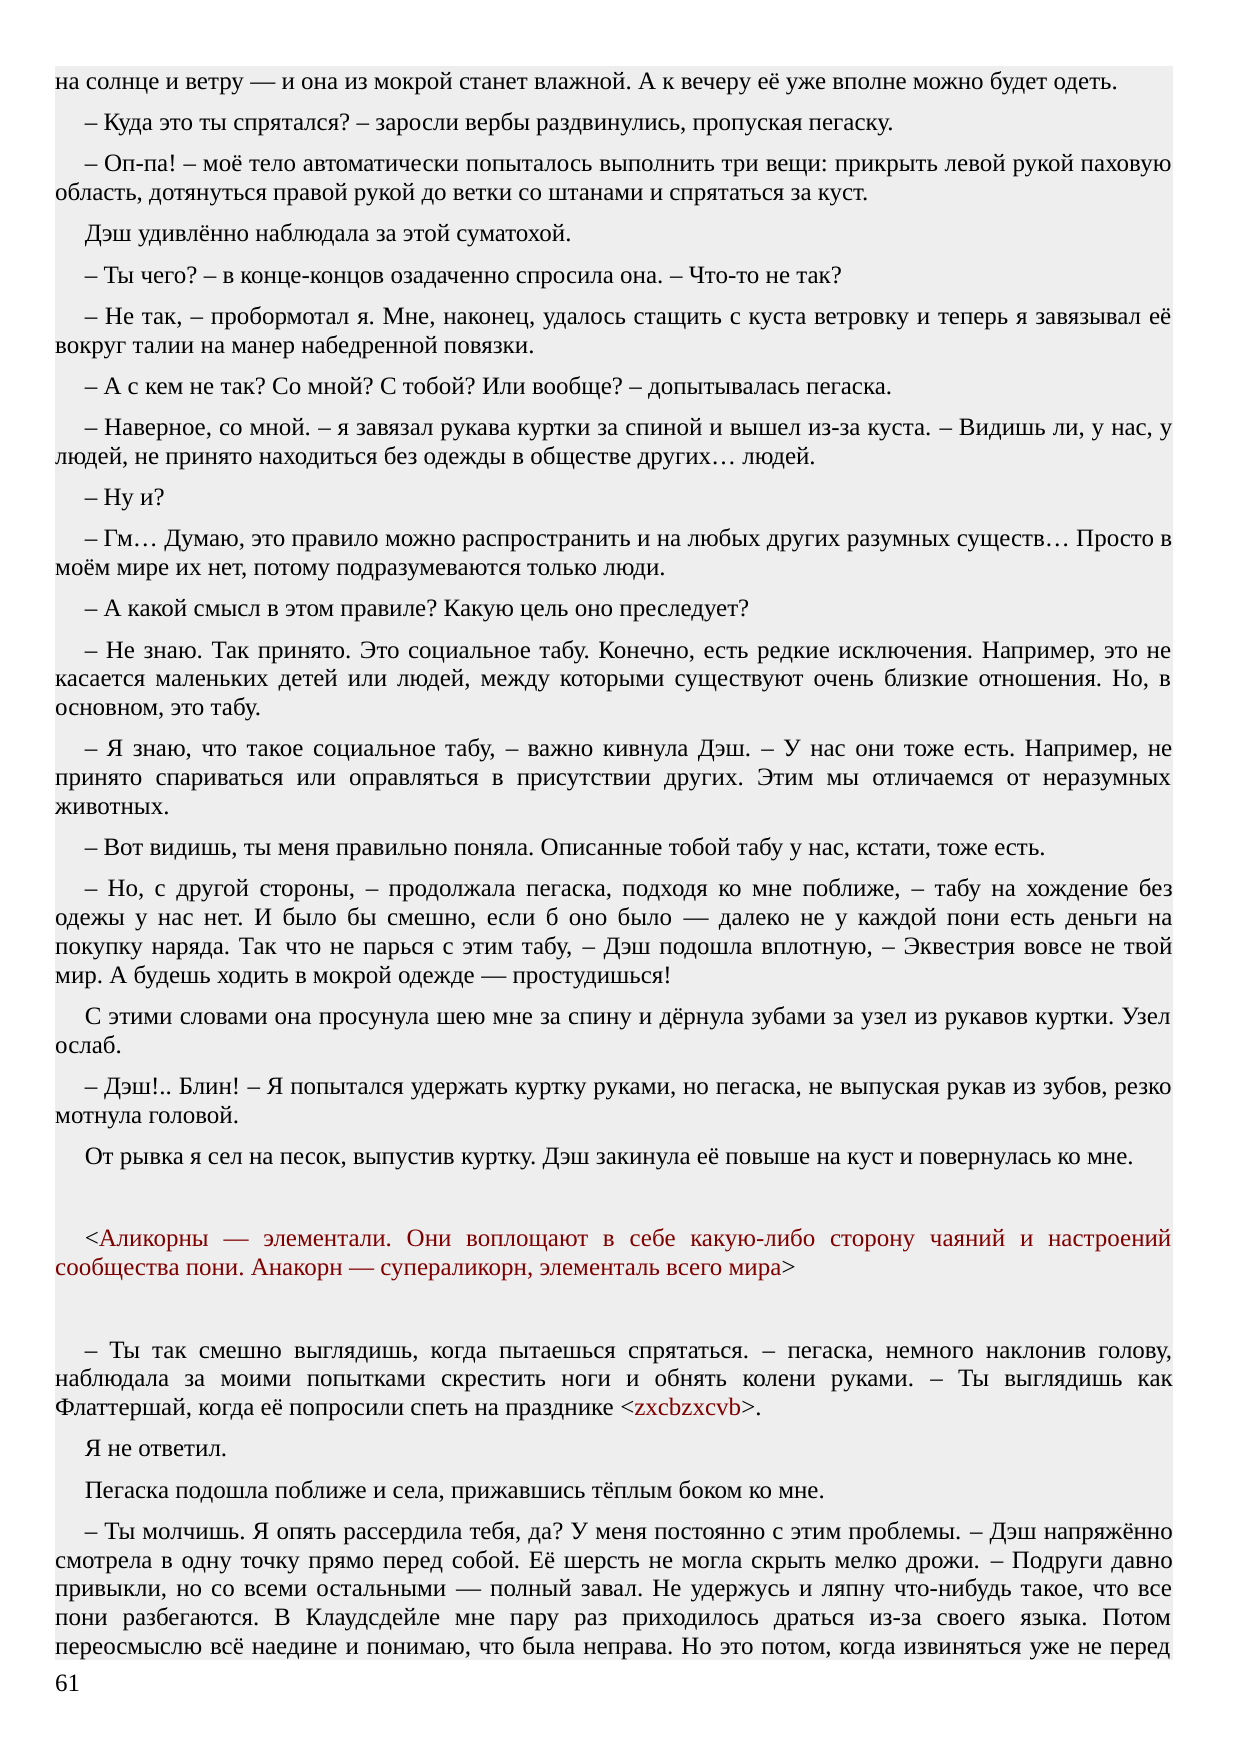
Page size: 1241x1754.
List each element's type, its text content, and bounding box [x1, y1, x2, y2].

text – Гм… Думаю, это правило можно распространить и на любых других разумных существ… Просто в моём мире их нет, потому подразумеваются только люди. [55, 523, 1173, 581]
text – Куда это ты спрятался? – заросли вербы раздвинулись, пропуская пегаску. [55, 107, 1173, 136]
text – Вот видишь, ты меня правильно поняла. Описанные тобой табу у нас, кстати, тоже есть. [55, 832, 1173, 861]
text От рывка я сел на песок, выпустив куртку. Дэш закинула её повыше на куст и повернулась ко мне. [55, 1141, 1173, 1170]
text – Дэш!.. Блин! – Я попытался удержать куртку руками, но пегаска, не выпуская рукав из зубов, резко мотнула головой. [55, 1071, 1173, 1128]
text – Не знаю. Так принято. Это социальное табу. Конечно, есть редкие исключения. Например, это не касается маленьких детей или людей, между которыми существуют очень близкие отношения. Но, в основном, это табу. [55, 635, 1173, 721]
text – Оп-па! – моё тело автоматически попыталось выполнить три вещи: прикрыть левой рукой паховую область, дотянуться правой рукой до ветки со штанами и спрятаться за куст. [55, 148, 1173, 206]
text <Аликорны — элементали. Они воплощают в себе какую-либо сторону чаяний и настроений сообщества пони. Анакорн — супераликорн, элементаль всего мира> [55, 1223, 1173, 1281]
text – А какой смысл в этом правиле? Какую цель оно преследует? [55, 593, 1173, 622]
text Я не ответил. [55, 1433, 1173, 1462]
text – Ты так смешно выглядишь, когда пытаешься спрятаться. – пегаска, немного наклонив голову, наблюдала за моими попытками скрестить ноги и обнять колени руками. – Ты выглядишь как Флаттершай, когда её попросили спеть на празднике <zxcbzxcvb>. [55, 1335, 1173, 1421]
text – А с кем не так? Со мной? С тобой? Или вообще? – допытывалась пегаска. [55, 371, 1173, 400]
text С этими словами она просунула шею мне за спину и дёрнула зубами за узел из рукавов куртки. Узел ослаб. [55, 1001, 1173, 1058]
text – Ты чего? – в конце-концов озадаченно спросила она. – Что-то не так? [55, 260, 1173, 288]
text на солнце и ветру — и она из мокрой станет влажной. А к вечеру её уже вполне можно будет одеть. [55, 66, 1173, 95]
text – Ты молчишь. Я опять рассердила тебя, да? У меня постоянно с этим проблемы. – Дэш напряжённо смотрела в одну точку прямо перед собой. Её шерсть не могла скрыть мелко дрожи. – Подруги давно привыкли, но со всеми остальными — полный завал. Не удержусь и ляпну что-нибудь такое, что все пони разбегаются. В Клаудсдейле мне пару раз приходилось драться из-за своего языка. Потом переосмыслю всё наедине и понимаю, что была неправа. Но это потом, когда извиняться уже не перед [55, 1516, 1173, 1660]
text – Я знаю, что такое социальное табу, – важно кивнула Дэш. – У нас они тоже есть. Например, не принято спариваться или оправляться в присутствии других. Этим мы отличаемся от неразумных животных. [55, 733, 1173, 820]
text – Не так, – пробормотал я. Мне, наконец, удалось стащить с куста ветровку и теперь я завязывал её вокруг талии на манер набедренной повязки. [55, 301, 1173, 358]
text – Но, с другой стороны, – продолжала пегаска, подходя ко мне поближе, – табу на хождение без одежы у нас нет. И было бы смешно, если б оно было — далеко не у каждой пони есть деньги на покупку наряда. Так что не парься с этим табу, – Дэш подошла вплотную, – Эквестрия вовсе не твой мир. А будешь ходить в мокрой одежде — простудишься! [55, 873, 1173, 988]
text Дэш удивлённо наблюдала за этой суматохой. [55, 218, 1173, 247]
text – Ну и? [55, 482, 1173, 511]
text – Наверное, со мной. – я завязал рукава куртки за спиной и вышел из-за куста. – Видишь ли, у нас, у людей, не принято находиться без одежды в обществе других… людей. [55, 412, 1173, 470]
text Пегаска подошла поближе и села, прижавшись тёплым боком ко мне. [55, 1475, 1173, 1503]
